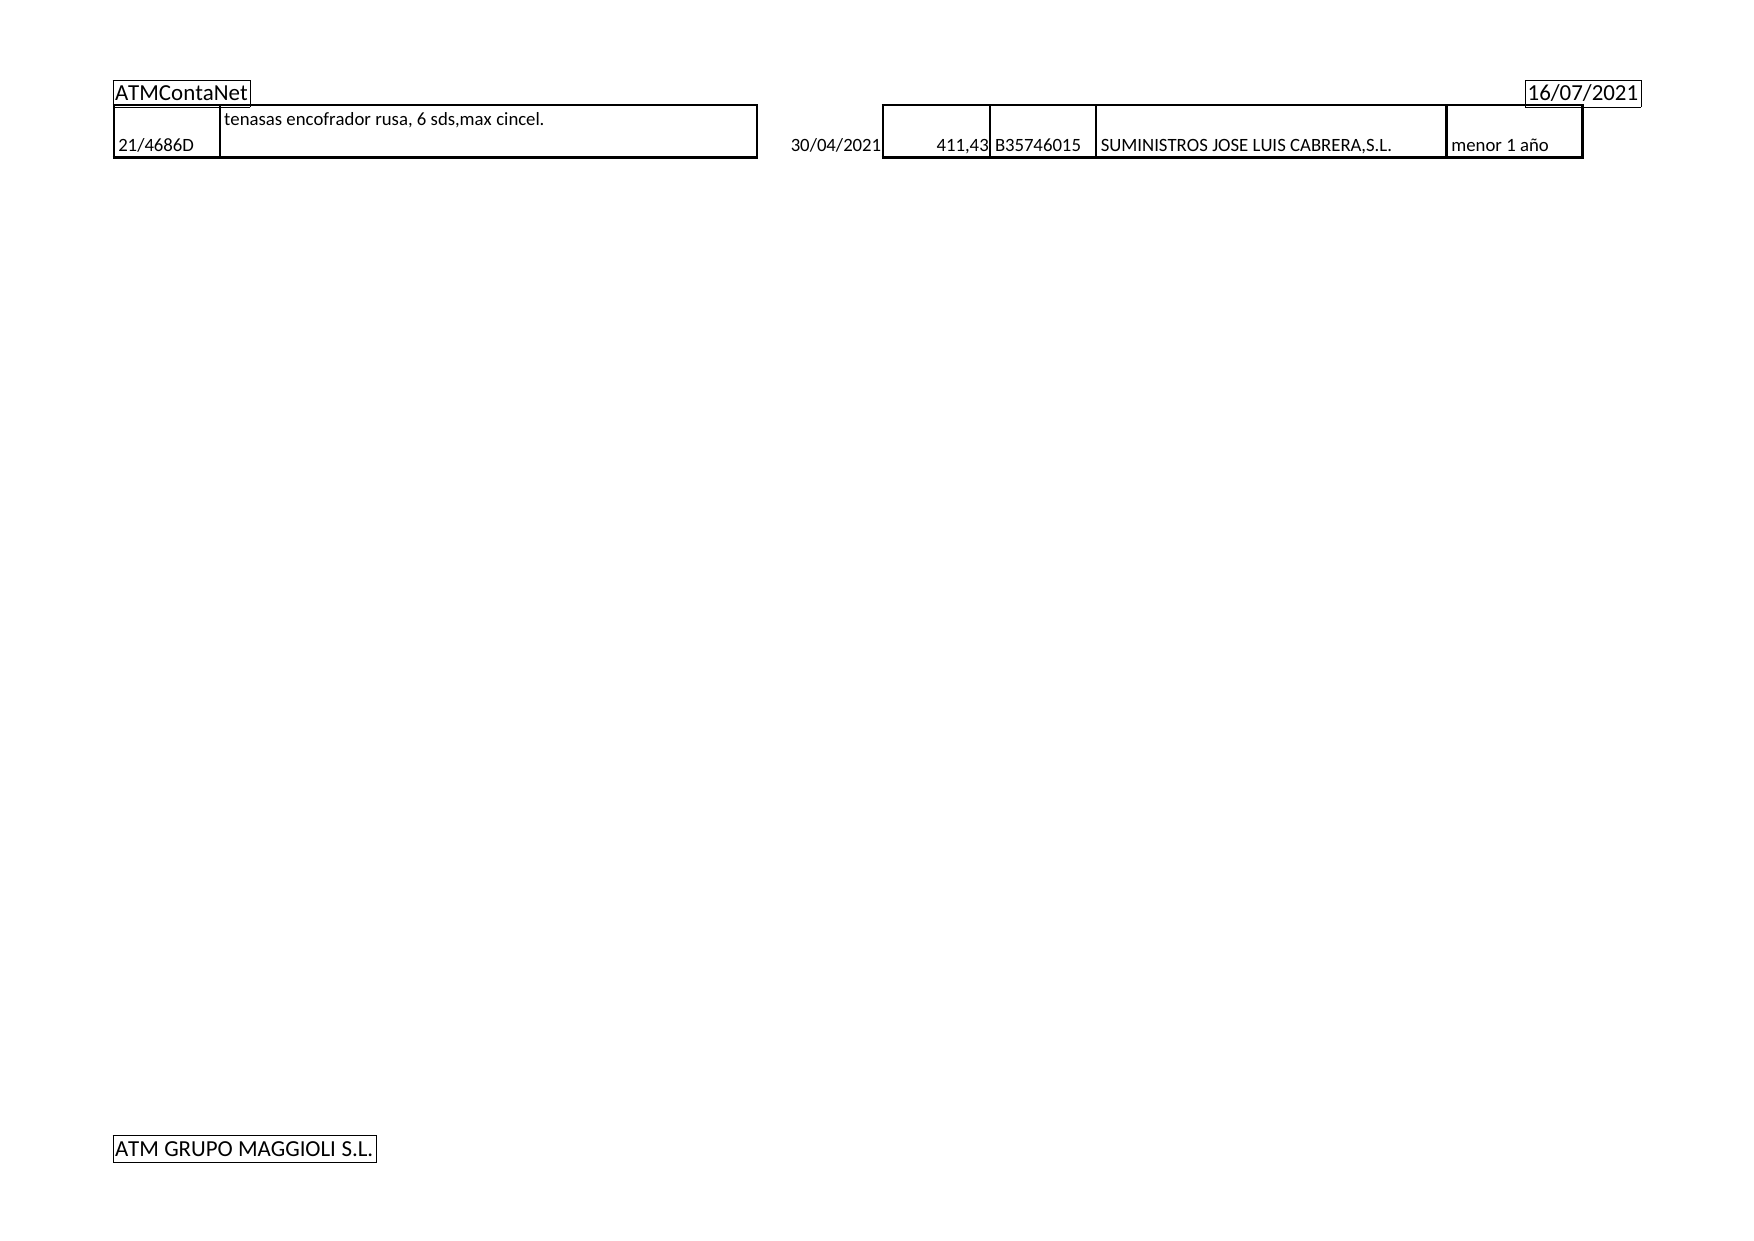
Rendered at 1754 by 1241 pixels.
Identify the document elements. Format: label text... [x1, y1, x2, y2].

table_cell SUMINISTROS JOSE LUIS CABRERA,S.L. [1097, 106, 1445, 156]
table_cell tenasas encofrador rusa, 6 sds,max cincel. [221, 106, 756, 156]
table_cell 411,43 [884, 106, 989, 156]
table_cell menor 1 año [1448, 106, 1581, 156]
table_cell 30/04/2021 [758, 104, 882, 156]
table_cell B35746015 [991, 106, 1095, 156]
table_cell 21/4686D [115, 108, 219, 156]
